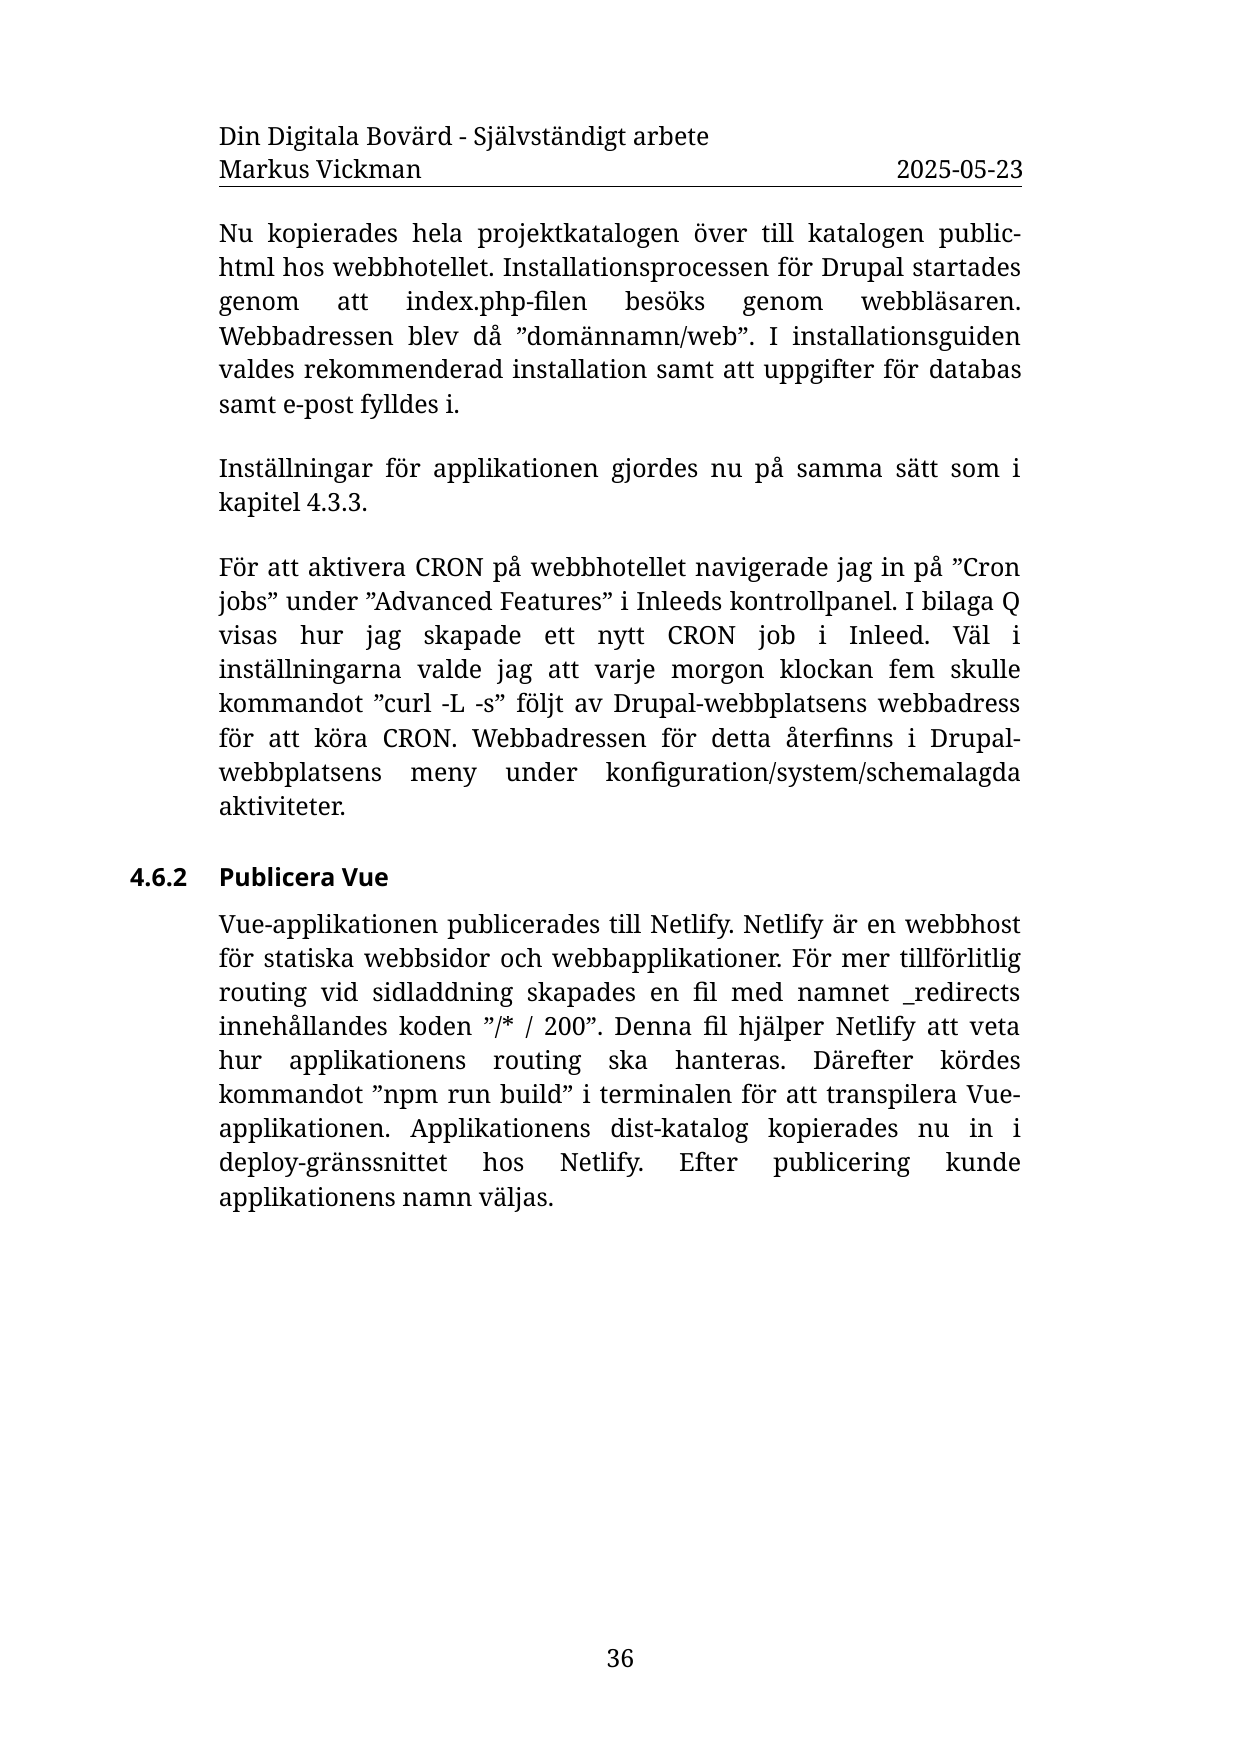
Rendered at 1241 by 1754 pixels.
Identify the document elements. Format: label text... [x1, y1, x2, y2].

text Inställningar för applikationen gjordes nu på samma sätt som i kapitel 4.3.3. [218, 451, 1022, 519]
subtitle Publicera Vue [130, 859, 1022, 894]
text Nu kopierades hela projektkatalogen över till katalogen public-html hos webbhotellet. Installationsprocessen för Drupal startades genom att index.php-filen besöks genom webbläsaren. Webbadressen blev då ”domännamn/web”. I installationsguiden valdes rekommenderad installation samt att uppgifter för databas samt e-post fylldes i. [218, 216, 1022, 420]
text För att aktivera CRON på webbhotellet navigerade jag in på ”Cron jobs” under ”Advanced Features” i Inleeds kontrollpanel. I bilaga Q visas hur jag skapade ett nytt CRON job i Inleed. Väl i inställningarna valde jag att varje morgon klockan fem skulle kommandot ”curl -L -s” följt av Drupal-webbplatsens webbadress för att köra CRON. Webbadressen för detta återfinns i Drupal-webbplatsens meny under konfiguration/system/schemalagda aktiviteter. [218, 550, 1022, 822]
text Vue-applikationen publicerades till Netlify. Netlify är en webbhost för statiska webbsidor och webbapplikationer. För mer tillförlitlig routing vid sidladdning skapades en fil med namnet _redirects innehållandes koden ”/* / 200”. Denna fil hjälper Netlify att veta hur applikationens routing ska hanteras. Därefter kördes kommandot ”npm run build” i terminalen för att transpilera Vue-applikationen. Applikationens dist-katalog kopierades nu in i deploy-gränssnittet hos Netlify. Efter publicering kunde applikationens namn väljas. [218, 907, 1022, 1213]
